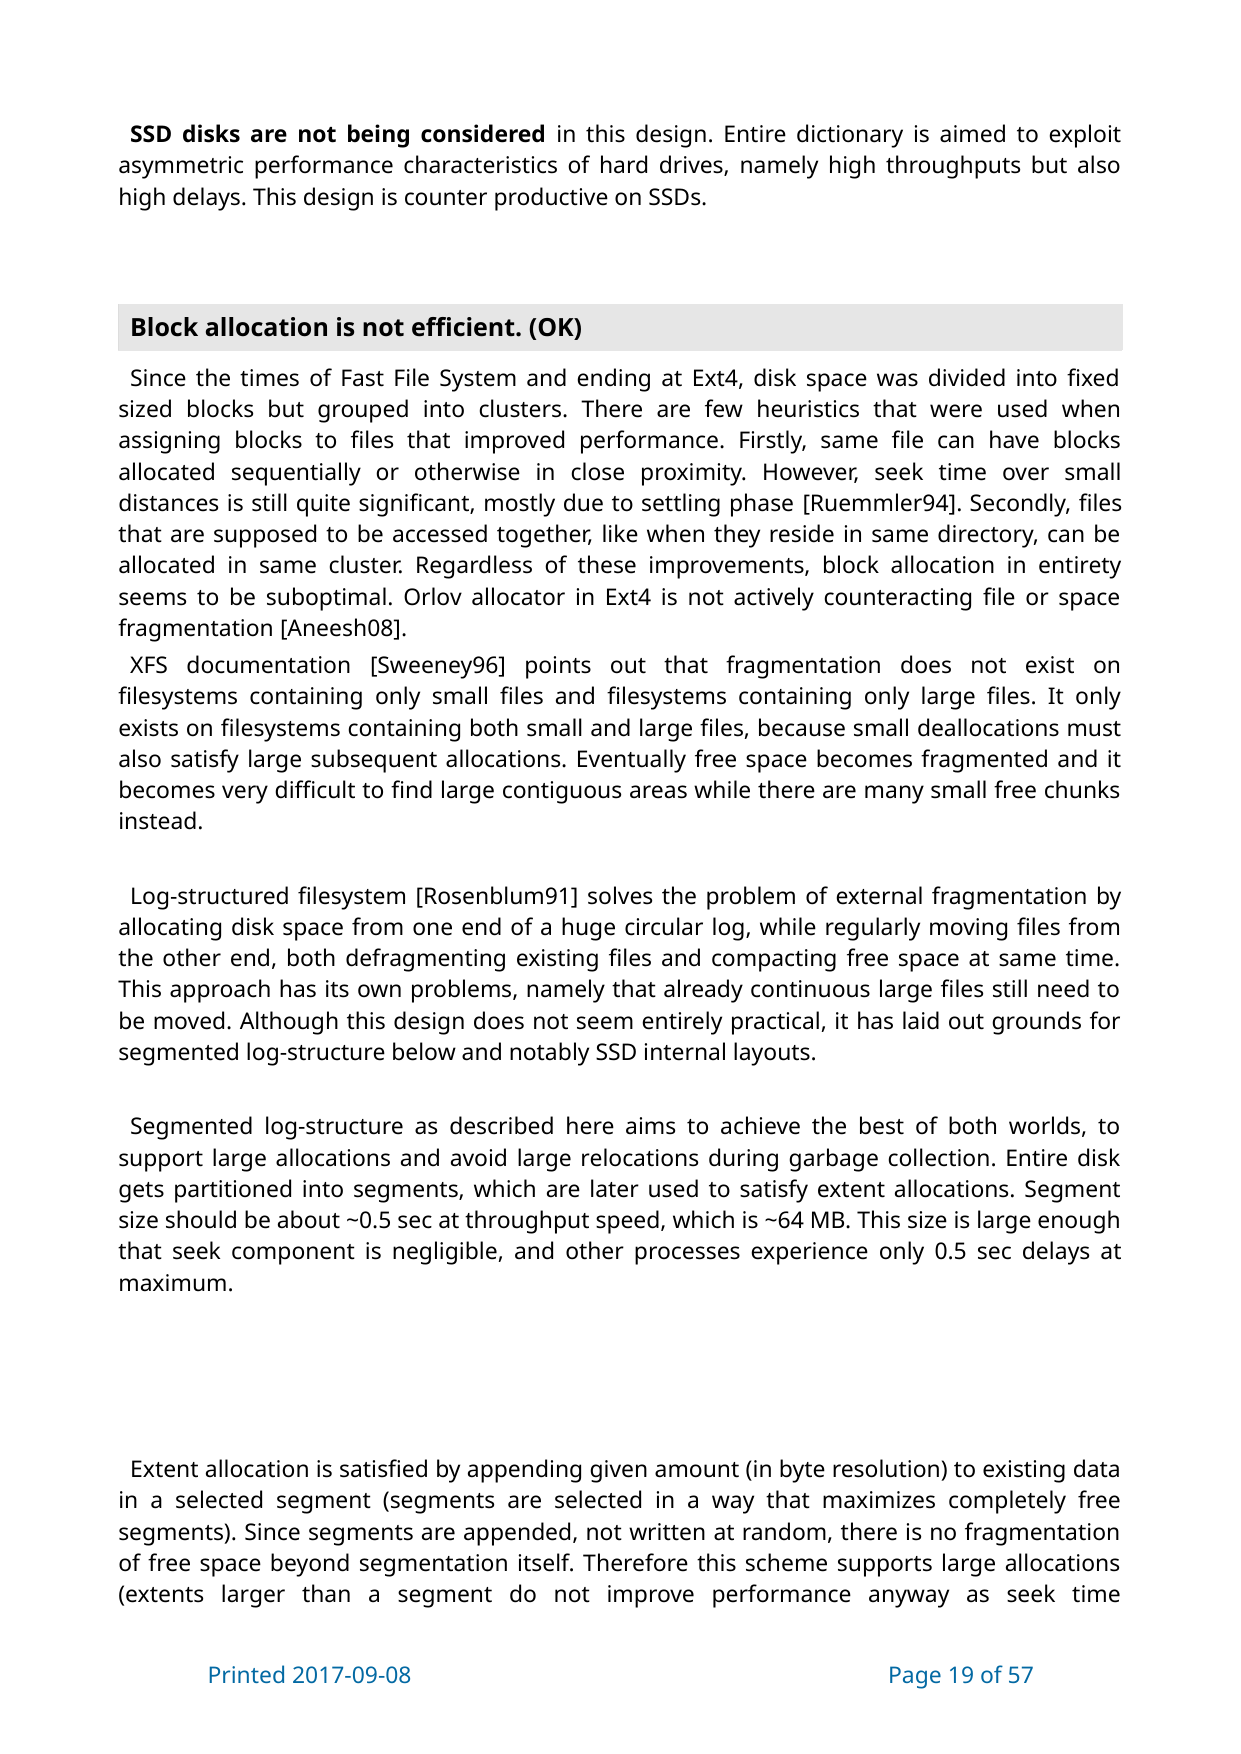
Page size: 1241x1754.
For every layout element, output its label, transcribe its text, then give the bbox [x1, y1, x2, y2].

text Since the times of Fast File System and ending at Ext4, disk space was divided into fixed sized blocks but grouped into clusters. There are few heuristics that were used when assigning blocks to files that improved performance. Firstly, same file can have blocks allocated sequentially or otherwise in close proximity. However, seek time over small distances is still quite significant, mostly due to settling phase [Ruemmler94]. Secondly, files that are supposed to be accessed together, like when they reside in same directory, can be allocated in same cluster. Regardless of these improvements, block allocation in entirety seems to be suboptimal. Orlov allocator in Ext4 is not actively counteracting file or space fragmentation [Aneesh08]. [118, 362, 1122, 643]
subtitle Block allocation is not efficient. (OK) [119, 305, 1122, 350]
text SSD disks are not being considered in this design. Entire dictionary is aimed to exploit asymmetric performance characteristics of hard drives, namely high throughputs but also high delays. This design is counter productive on SSDs. [118, 118, 1122, 212]
text Segmented log-structure as described here aims to achieve the best of both worlds, to support large allocations and avoid large relocations during garbage collection. Entire disk gets partitioned into segments, which are later used to satisfy extent allocations. Segment size should be about ~0.5 sec at throughput speed, which is ~64 MB. This size is large enough that seek component is negligible, and other processes experience only 0.5 sec delays at maximum. [118, 1110, 1122, 1298]
text XFS documentation [Sweeney96] points out that fragmentation does not exist on filesystems containing only small files and filesystems containing only large files. It only exists on filesystems containing both small and large files, because small deallocations must also satisfy large subsequent allocations. Eventually free space becomes fragmented and it becomes very difficult to find large contiguous areas while there are many small free chunks instead. [118, 649, 1122, 837]
text Log-structured filesystem [Rosenblum91] solves the problem of external fragmentation by allocating disk space from one end of a huge circular log, while regularly moving files from the other end, both defragmenting existing files and compacting free space at same time. This approach has its own problems, namely that already continuous large files still need to be moved. Although this design does not seem entirely practical, it has laid out grounds for segmented log-structure below and notably SSD internal layouts. [118, 880, 1122, 1067]
text Extent allocation is satisfied by appending given amount (in byte resolution) to existing data in a selected segment (segments are selected in a way that maximizes completely free segments). Since segments are appended, not written at random, there is no fragmentation of free space beyond segmentation itself. Therefore this scheme supports large allocations (extents larger than a segment do not improve performance anyway as seek time [118, 1453, 1122, 1609]
